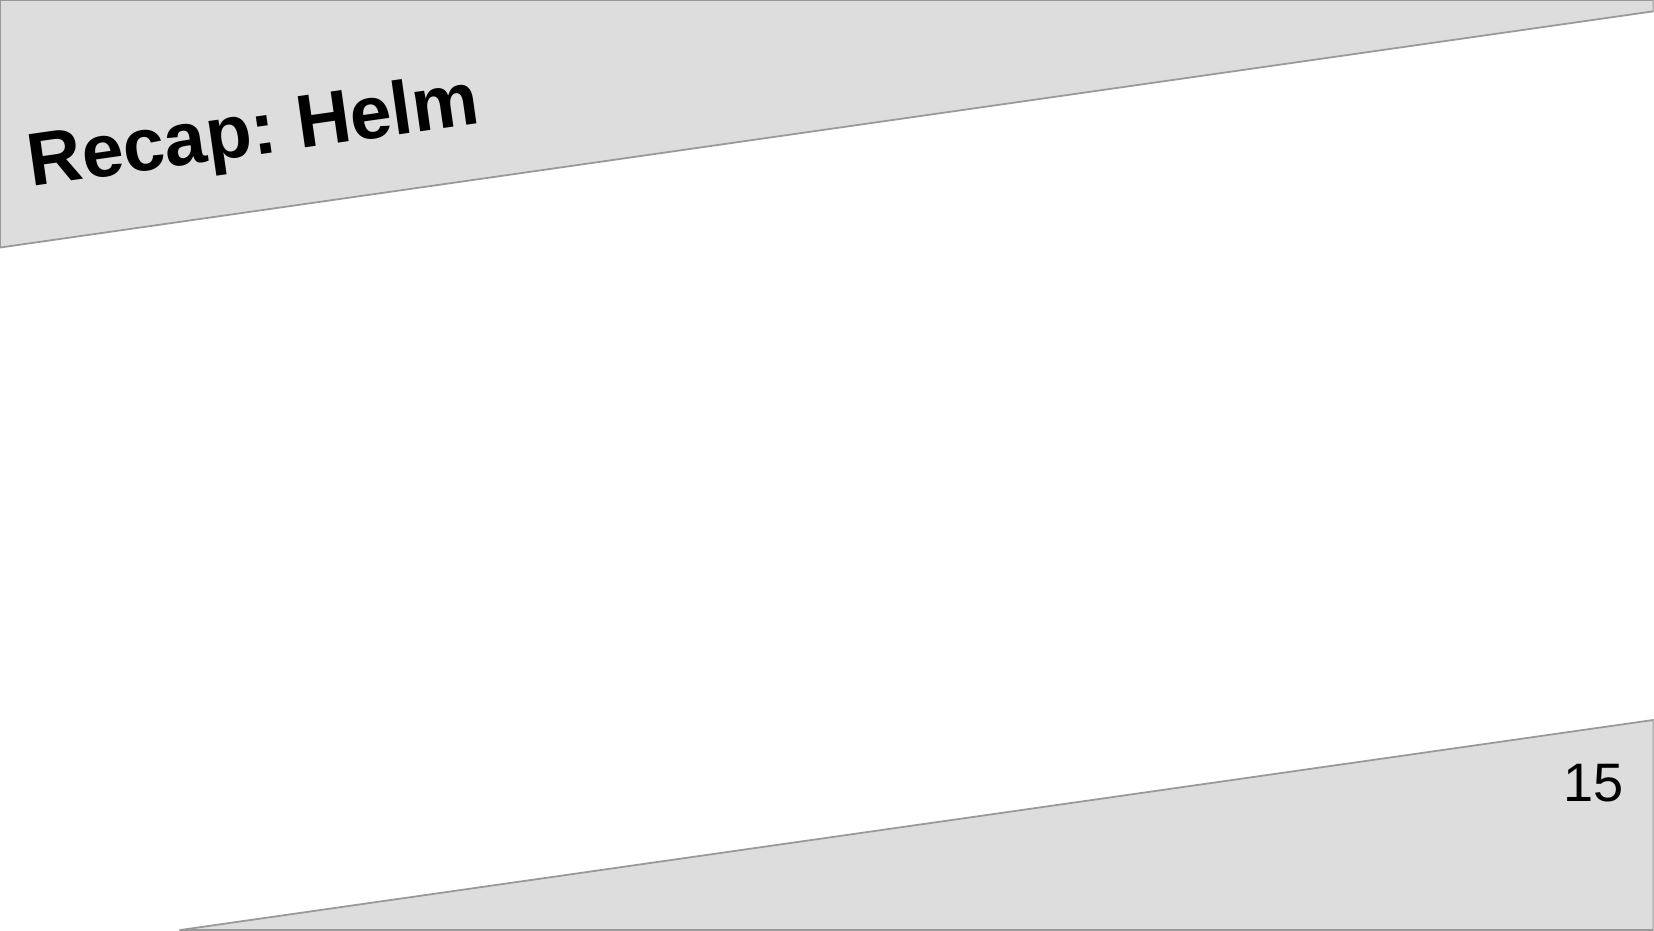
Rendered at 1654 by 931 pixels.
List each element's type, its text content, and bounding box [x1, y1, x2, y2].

title Recap: Helm [16, 0, 1501, 239]
